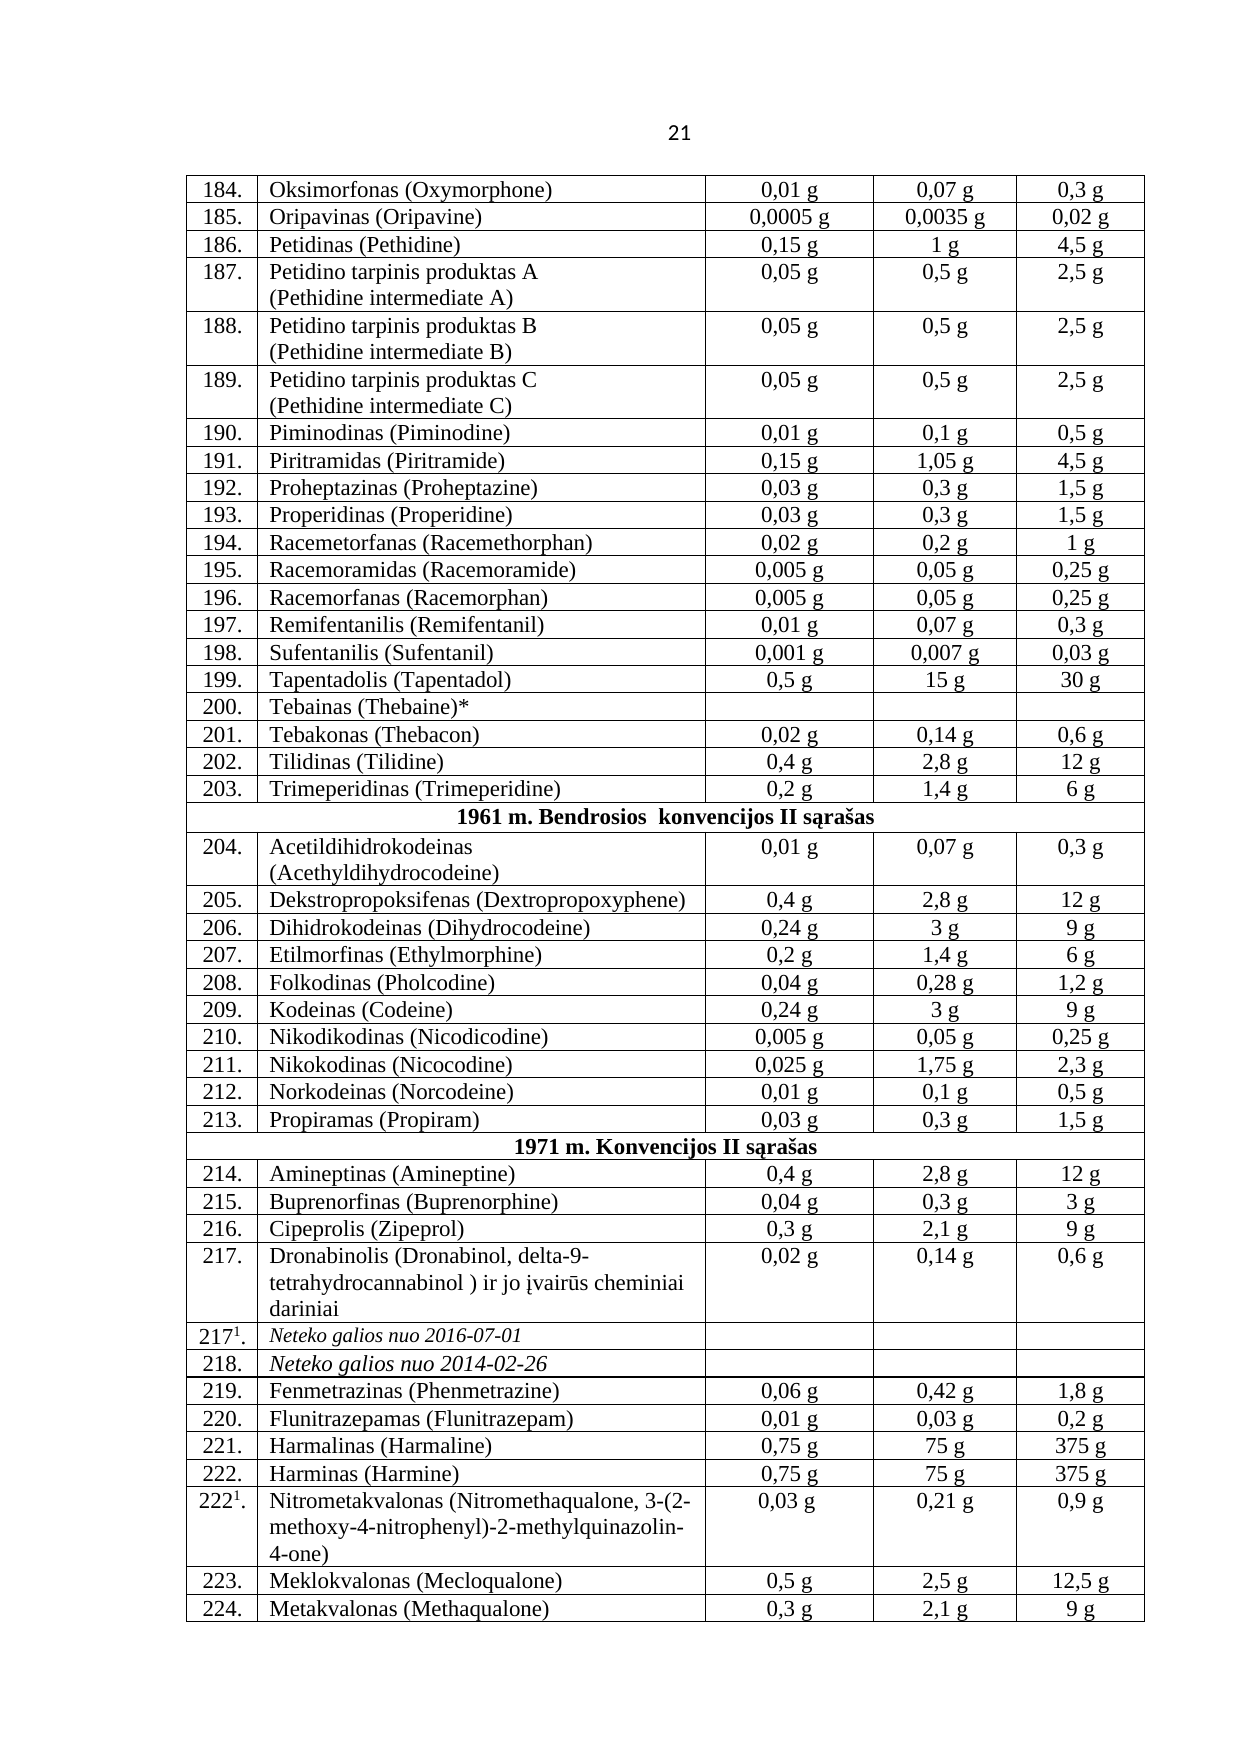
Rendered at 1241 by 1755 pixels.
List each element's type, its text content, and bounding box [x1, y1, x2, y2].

table_cell 2,5 g [874, 1567, 1016, 1593]
table_cell 2171. [187, 1323, 257, 1349]
table_cell 0,2 g [706, 776, 873, 802]
table_cell Dekstropropoksifenas (Dextropropoxyphene) [258, 886, 705, 913]
table_cell Tebakonas (Thebacon) [258, 721, 705, 747]
table_cell 219. [187, 1378, 257, 1404]
table_cell 0,6 g [1017, 1243, 1144, 1322]
table_cell [1145, 1594, 1155, 1621]
table_cell 188. [187, 312, 257, 364]
table_cell 0,02 g [1017, 203, 1144, 230]
table_cell 218. [187, 1350, 257, 1376]
table_cell 0,21 g [874, 1487, 1016, 1566]
table_cell 75 g [874, 1460, 1016, 1486]
table_cell 196. [187, 584, 257, 610]
table_cell Amineptinas (Amineptine) [258, 1160, 705, 1187]
table_cell 0,03 g [706, 502, 873, 528]
table_cell 215. [187, 1188, 257, 1214]
table_cell 1971 m. Konvencijos II sąrašas [187, 1133, 1144, 1159]
table_cell 0,01 g [706, 611, 873, 637]
table_cell [1145, 230, 1155, 257]
table_cell 0,07 g [874, 611, 1016, 637]
table_cell 3 g [874, 914, 1016, 940]
table_cell 0,07 g [874, 833, 1016, 885]
table_cell 2,1 g [874, 1595, 1016, 1621]
table_cell [1145, 832, 1155, 885]
table_cell 9 g [1017, 1215, 1144, 1242]
table_cell 0,24 g [706, 996, 873, 1022]
table_cell 0,5 g [706, 666, 873, 692]
table_cell [1145, 1077, 1155, 1104]
table_cell 0,0035 g [874, 203, 1016, 230]
table_cell [874, 1323, 1016, 1349]
table_cell 0,02 g [706, 721, 873, 747]
table_cell 4,5 g [1017, 447, 1144, 473]
table_cell 0,5 g [874, 312, 1016, 364]
table_cell 0,5 g [1017, 419, 1144, 446]
table_cell [1145, 1187, 1155, 1214]
table_cell 210. [187, 1024, 257, 1050]
table_cell [1145, 418, 1155, 446]
table_cell 0,03 g [706, 1106, 873, 1132]
table_cell 0,025 g [706, 1051, 873, 1077]
table_cell 0,3 g [874, 502, 1016, 528]
table_cell Racemetorfanas (Racemethorphan) [258, 529, 705, 555]
table_cell Oripavinas (Oripavine) [258, 203, 705, 230]
table_cell 1,5 g [1017, 1106, 1144, 1132]
table_cell Dihidrokodeinas (Dihydrocodeine) [258, 914, 705, 940]
table_cell 2,8 g [874, 886, 1016, 913]
table_cell 185. [187, 203, 257, 230]
table_cell [1145, 528, 1155, 555]
table_cell [1145, 1459, 1155, 1486]
table_cell 0,5 g [706, 1567, 873, 1593]
table_cell 0,05 g [706, 312, 873, 364]
table_cell 1,4 g [874, 776, 1016, 802]
table_cell Racemorfanas (Racemorphan) [258, 584, 705, 610]
table_cell 186. [187, 231, 257, 257]
table_cell 2,8 g [874, 1160, 1016, 1187]
table_cell 211. [187, 1051, 257, 1077]
table_cell Tapentadolis (Tapentadol) [258, 666, 705, 692]
table_cell 0,005 g [706, 1024, 873, 1050]
table_cell 75 g [874, 1432, 1016, 1459]
table_cell 198. [187, 639, 257, 665]
table_cell 0,1 g [874, 1078, 1016, 1104]
table_cell 199. [187, 666, 257, 692]
table_cell 375 g [1017, 1460, 1144, 1486]
table_cell [1017, 693, 1144, 720]
table_cell 0,4 g [706, 748, 873, 774]
table_cell 12,5 g [1017, 1567, 1144, 1593]
table_cell [1145, 1242, 1155, 1322]
table_cell 0,3 g [1017, 833, 1144, 885]
table_cell [874, 1350, 1016, 1376]
table_cell Harminas (Harmine) [258, 1460, 705, 1486]
table_cell 0,3 g [706, 1595, 873, 1621]
table_cell [1145, 1023, 1155, 1050]
table_cell 0,01 g [706, 176, 873, 202]
table_cell [1145, 257, 1155, 311]
table_cell 0,9 g [1017, 1487, 1144, 1566]
table_cell 0,2 g [1017, 1405, 1144, 1431]
table_cell 194. [187, 529, 257, 555]
table_cell 0,03 g [706, 1487, 873, 1566]
table_cell 12 g [1017, 748, 1144, 774]
table_cell Neteko galios nuo 2016-07-01 [258, 1323, 705, 1349]
table_cell 207. [187, 941, 257, 968]
table_cell 0,2 g [874, 529, 1016, 555]
table_cell [1145, 1431, 1155, 1459]
table_cell 193. [187, 502, 257, 528]
table_cell Petidino tarpinis produktas A (Pethidine intermediate A) [258, 258, 705, 311]
table_cell 0,001 g [706, 639, 873, 665]
table_cell 212. [187, 1078, 257, 1104]
table_cell Nikodikodinas (Nicodicodine) [258, 1024, 705, 1050]
table_cell [1145, 1322, 1155, 1349]
table_cell 0,02 g [706, 529, 873, 555]
table_cell 2,5 g [1017, 366, 1144, 418]
table_cell 0,14 g [874, 721, 1016, 747]
table_cell [1145, 720, 1155, 747]
table_cell Piminodinas (Piminodine) [258, 419, 705, 446]
table_cell 0,25 g [1017, 1024, 1144, 1050]
table_cell 6 g [1017, 776, 1144, 802]
table_cell 0,4 g [706, 1160, 873, 1187]
table_cell Etilmorfinas (Ethylmorphine) [258, 941, 705, 968]
table_cell 223. [187, 1567, 257, 1593]
table_cell [1145, 1566, 1155, 1593]
table_cell [1145, 1404, 1155, 1431]
table_cell 0,01 g [706, 1078, 873, 1104]
table_cell 205. [187, 886, 257, 913]
table_cell 0,5 g [1017, 1078, 1144, 1104]
table_cell [706, 1323, 873, 1349]
table_cell 3 g [1017, 1188, 1144, 1214]
table_cell 0,5 g [874, 258, 1016, 311]
table_cell Buprenorfinas (Buprenorphine) [258, 1188, 705, 1214]
table_cell [874, 693, 1016, 720]
table_cell 0,15 g [706, 447, 873, 473]
table_cell Remifentanilis (Remifentanil) [258, 611, 705, 637]
table_cell 0,01 g [706, 419, 873, 446]
table_cell 0,03 g [1017, 639, 1144, 665]
table_cell Nitrometakvalonas (Nitromethaqualone, 3-(2-methoxy-4-nitrophenyl)-2-methylquinazolin-4-one) [258, 1487, 705, 1566]
table_cell Norkodeinas (Norcodeine) [258, 1078, 705, 1104]
table_cell [1145, 665, 1155, 692]
table_cell Cipeprolis (Zipeprol) [258, 1215, 705, 1242]
table_cell 4,5 g [1017, 231, 1144, 257]
table_cell Properidinas (Properidine) [258, 502, 705, 528]
table_cell [1145, 913, 1155, 940]
table_cell 0,3 g [706, 1215, 873, 1242]
table_cell Metakvalonas (Methaqualone) [258, 1595, 705, 1621]
table_cell 1,8 g [1017, 1378, 1144, 1404]
table_cell [1145, 638, 1155, 665]
table_cell 189. [187, 366, 257, 418]
table_cell 0,28 g [874, 969, 1016, 995]
table_cell 200. [187, 693, 257, 720]
table_cell 209. [187, 996, 257, 1022]
table_cell [1145, 175, 1155, 202]
table_cell 30 g [1017, 666, 1144, 692]
table_cell 213. [187, 1106, 257, 1132]
table_cell [1017, 1323, 1144, 1349]
table_cell 0,02 g [706, 1243, 873, 1322]
table_cell 6 g [1017, 941, 1144, 968]
table_cell 2221. [187, 1487, 257, 1566]
table_cell [1145, 365, 1155, 418]
table_cell 0,005 g [706, 556, 873, 583]
table_cell [1145, 1349, 1155, 1376]
table_cell 0,04 g [706, 969, 873, 995]
table_cell 0,06 g [706, 1378, 873, 1404]
table_cell 220. [187, 1405, 257, 1431]
table_cell 0,0005 g [706, 203, 873, 230]
table_cell 202. [187, 748, 257, 774]
table_cell 221. [187, 1432, 257, 1459]
table_cell Nikokodinas (Nicocodine) [258, 1051, 705, 1077]
table_cell 187. [187, 258, 257, 311]
table_cell 0,15 g [706, 231, 873, 257]
table_cell 12 g [1017, 1160, 1144, 1187]
table_cell 0,3 g [874, 1188, 1016, 1214]
table_cell 2,8 g [874, 748, 1016, 774]
table_cell Neteko galios nuo 2014-02-26 [258, 1350, 705, 1376]
table_cell 208. [187, 969, 257, 995]
table_cell [1145, 775, 1155, 802]
table_cell 0,5 g [874, 366, 1016, 418]
table_cell 0,05 g [706, 258, 873, 311]
table_cell 197. [187, 611, 257, 637]
table_cell 0,3 g [1017, 176, 1144, 202]
table_cell 0,007 g [874, 639, 1016, 665]
table_cell [1145, 555, 1155, 583]
table_cell 191. [187, 447, 257, 473]
table_cell [1145, 610, 1155, 637]
table_cell Kodeinas (Codeine) [258, 996, 705, 1022]
table_cell 195. [187, 556, 257, 583]
table_cell [1145, 940, 1155, 968]
table_cell Harmalinas (Harmaline) [258, 1432, 705, 1459]
table_cell Folkodinas (Pholcodine) [258, 969, 705, 995]
table_cell 9 g [1017, 1595, 1144, 1621]
table_cell 2,5 g [1017, 258, 1144, 311]
table_cell 204. [187, 833, 257, 885]
table_cell [1145, 501, 1155, 528]
table_cell [706, 1350, 873, 1376]
table_cell Trimeperidinas (Trimeperidine) [258, 776, 705, 802]
table_cell 190. [187, 419, 257, 446]
table_cell [1145, 885, 1155, 913]
table_cell Dronabinolis (Dronabinol, delta-9-tetrahydrocannabinol ) ir jo įvairūs cheminiai dariniai [258, 1243, 705, 1322]
table_cell Petidino tarpinis produktas B (Pethidine intermediate B) [258, 312, 705, 364]
table_cell [706, 693, 873, 720]
table_cell 222. [187, 1460, 257, 1486]
table_cell [1145, 802, 1155, 832]
table_cell [1145, 747, 1155, 774]
table_cell 0,07 g [874, 176, 1016, 202]
table_cell 217. [187, 1243, 257, 1322]
table_cell 0,25 g [1017, 556, 1144, 583]
table_cell Petidino tarpinis produktas C (Pethidine intermediate C) [258, 366, 705, 418]
table_cell 0,42 g [874, 1378, 1016, 1404]
table_cell 2,3 g [1017, 1051, 1144, 1077]
table_cell 224. [187, 1595, 257, 1621]
table_cell Sufentanilis (Sufentanil) [258, 639, 705, 665]
table_cell 201. [187, 721, 257, 747]
table_cell [1145, 1132, 1155, 1159]
table_cell 0,03 g [874, 1405, 1016, 1431]
table_cell 2,5 g [1017, 312, 1144, 364]
table_cell Acetildihidrokodeinas (Acethyldihydrocodeine) [258, 833, 705, 885]
table_cell Fenmetrazinas (Phenmetrazine) [258, 1378, 705, 1404]
table_cell 0,2 g [706, 941, 873, 968]
table_cell 0,6 g [1017, 721, 1144, 747]
table_cell [1145, 1376, 1155, 1404]
table_cell 184. [187, 176, 257, 202]
table_cell 0,005 g [706, 584, 873, 610]
table_cell 1,5 g [1017, 474, 1144, 501]
table_cell 0,25 g [1017, 584, 1144, 610]
table_cell 375 g [1017, 1432, 1144, 1459]
table_cell 0,75 g [706, 1460, 873, 1486]
table_cell 0,3 g [1017, 611, 1144, 637]
table_cell 0,05 g [706, 366, 873, 418]
table_cell 0,05 g [874, 556, 1016, 583]
table_cell 0,01 g [706, 833, 873, 885]
table_cell 0,3 g [874, 474, 1016, 501]
table_cell 1,5 g [1017, 502, 1144, 528]
table_cell 0,05 g [874, 1024, 1016, 1050]
table_cell Piritramidas (Piritramide) [258, 447, 705, 473]
table_cell 0,05 g [874, 584, 1016, 610]
table_cell Meklokvalonas (Mecloqualone) [258, 1567, 705, 1593]
table_cell Flunitrazepamas (Flunitrazepam) [258, 1405, 705, 1431]
table_cell [1145, 1214, 1155, 1242]
table_cell 0,3 g [874, 1106, 1016, 1132]
table_cell 2,1 g [874, 1215, 1016, 1242]
table_cell 0,1 g [874, 419, 1016, 446]
table_cell 1,75 g [874, 1051, 1016, 1077]
table_cell 9 g [1017, 914, 1144, 940]
table_cell 0,01 g [706, 1405, 873, 1431]
table_cell [1145, 1105, 1155, 1132]
table_cell [1145, 692, 1155, 720]
table_cell 9 g [1017, 996, 1144, 1022]
table_cell [1145, 446, 1155, 473]
table_cell 0,04 g [706, 1188, 873, 1214]
table_cell [1145, 1486, 1155, 1566]
table_cell [1145, 968, 1155, 995]
table_cell 1 g [874, 231, 1016, 257]
table_cell 214. [187, 1160, 257, 1187]
table_cell 203. [187, 776, 257, 802]
table_cell 12 g [1017, 886, 1144, 913]
table_cell Oksimorfonas (Oxymorphone) [258, 176, 705, 202]
table_cell 0,03 g [706, 474, 873, 501]
table_cell Racemoramidas (Racemoramide) [258, 556, 705, 583]
table_cell 1,2 g [1017, 969, 1144, 995]
table_cell Propiramas (Propiram) [258, 1106, 705, 1132]
table_cell 15 g [874, 666, 1016, 692]
table_cell 1961 m. Bendrosios konvencijos II sąrašas [187, 803, 1144, 832]
table_cell [1145, 1050, 1155, 1077]
table_cell [1145, 473, 1155, 501]
table_cell 0,14 g [874, 1243, 1016, 1322]
table_cell 1,4 g [874, 941, 1016, 968]
table_cell [1145, 583, 1155, 610]
table_cell [1145, 311, 1155, 364]
table_cell 216. [187, 1215, 257, 1242]
table_cell [1145, 202, 1155, 230]
table_cell 0,4 g [706, 886, 873, 913]
table_cell 3 g [874, 996, 1016, 1022]
table_cell Tilidinas (Tilidine) [258, 748, 705, 774]
table_cell [1145, 995, 1155, 1022]
table_cell Tebainas (Thebaine)* [258, 693, 705, 720]
table_cell 206. [187, 914, 257, 940]
table_cell 0,75 g [706, 1432, 873, 1459]
table_cell [1017, 1350, 1144, 1376]
table_cell [1145, 1159, 1155, 1187]
table_cell 0,24 g [706, 914, 873, 940]
table_cell 192. [187, 474, 257, 501]
table_cell Proheptazinas (Proheptazine) [258, 474, 705, 501]
table_cell 1 g [1017, 529, 1144, 555]
table_cell 1,05 g [874, 447, 1016, 473]
table_cell Petidinas (Pethidine) [258, 231, 705, 257]
